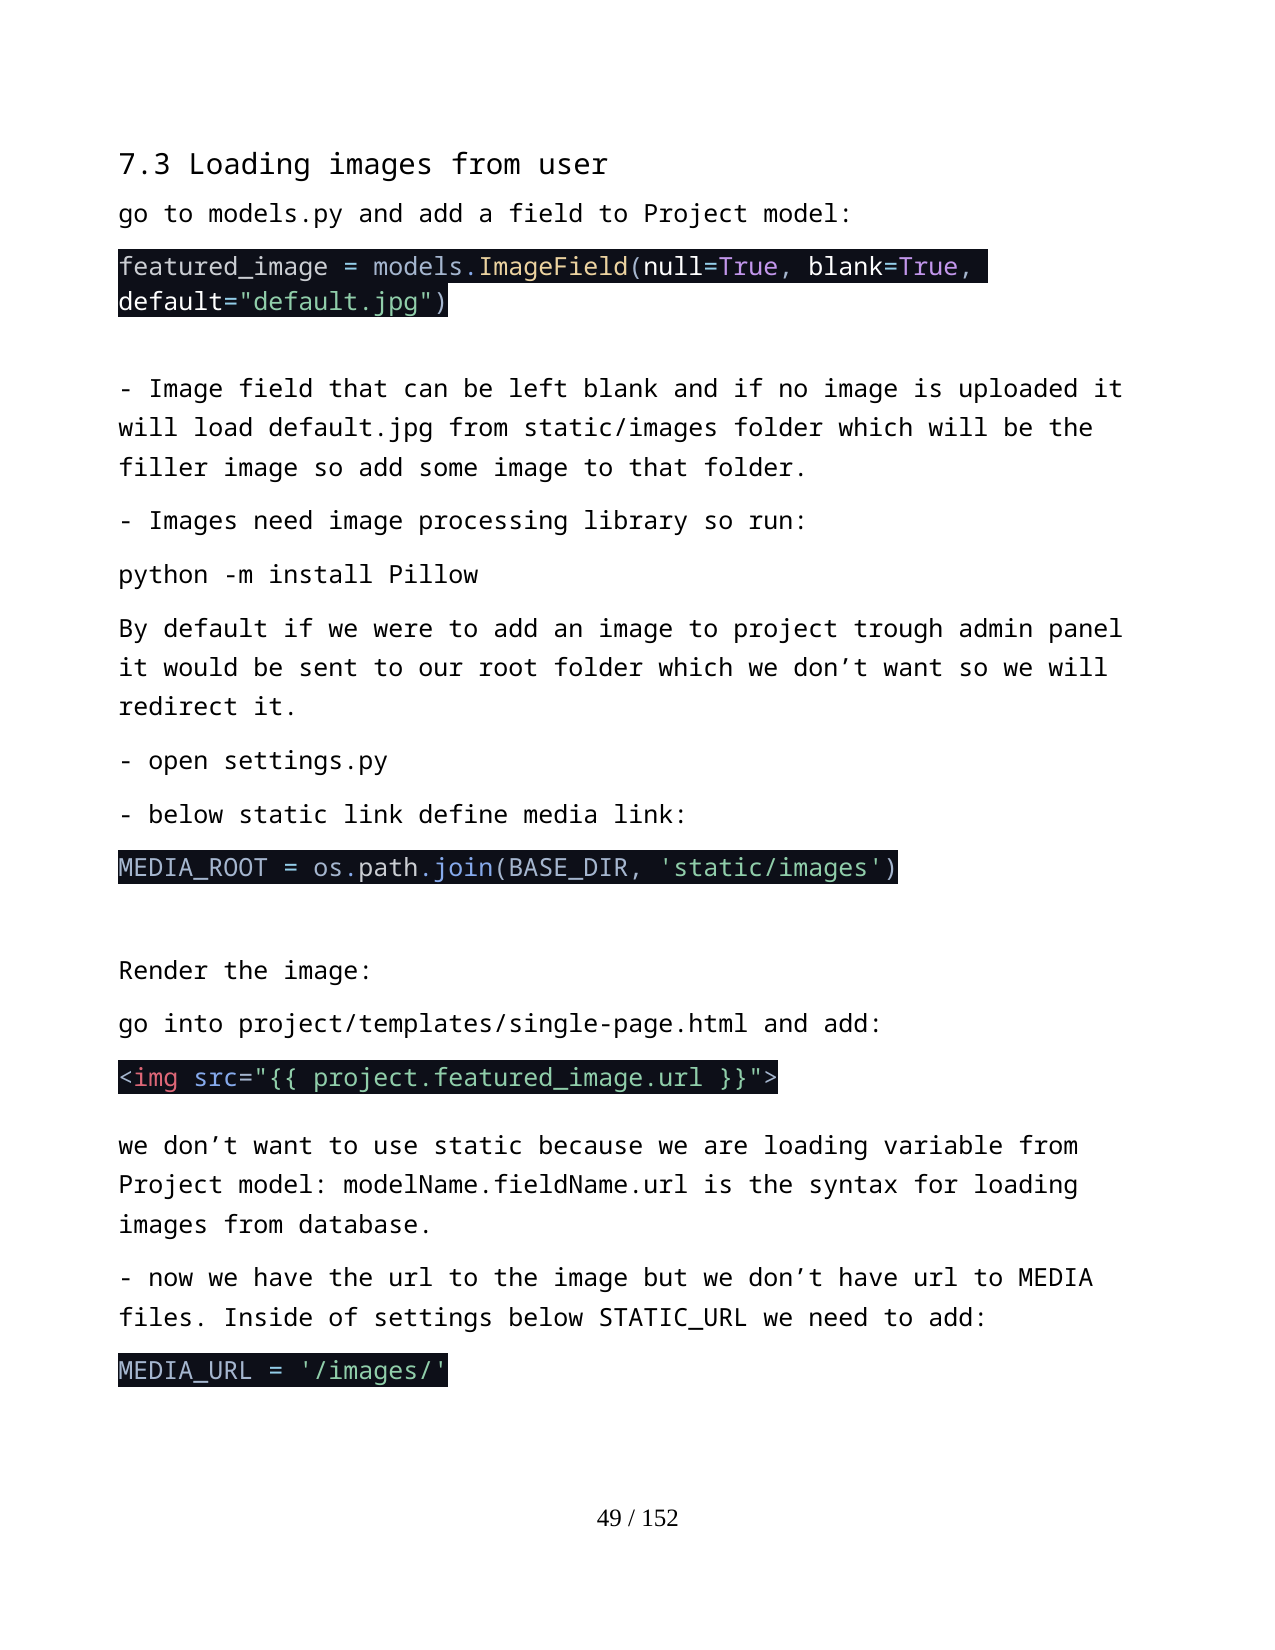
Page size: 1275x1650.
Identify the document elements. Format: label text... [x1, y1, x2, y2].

subtitle 7.3 Loading images from user [118, 143, 1157, 183]
text python -m install Pillow [118, 557, 1157, 591]
text MEDIA_URL = '/images/' [118, 1353, 1157, 1387]
text - Image field that can be left blank and if no image is uploaded it will load default.jpg from static/images folder which will be the filler image so add some image to that folder. [118, 371, 1157, 483]
text <img src="{{ project.featured_image.url }}"> [118, 1060, 1157, 1094]
text Render the image: [118, 952, 1157, 986]
text - Images need image processing library so run: [118, 503, 1157, 537]
text - now we have the url to the image but we don’t have url to MEDIA files. Inside of settings below STATIC_URL we need to add: [118, 1260, 1157, 1333]
text MEDIA_ROOT = os.path.join(BASE_DIR, 'static/images') [118, 850, 1157, 884]
text go to models.py and add a field to Project model: [118, 195, 1157, 229]
text go into project/templates/single-page.html and add: [118, 1006, 1157, 1040]
text featured_image = models.ImageField(null=True, blank=True, default="default.jpg") [118, 249, 1157, 317]
text we don’t want to use static because we are loading variable from Project model: modelName.fieldName.url is the syntax for loading images from database. [118, 1128, 1157, 1240]
text - below static link define media link: [118, 796, 1157, 830]
text By default if we were to add an image to project trough admin panel it would be sent to our root folder which we don’t want so we will redirect it. [118, 611, 1157, 723]
text - open settings.py [118, 743, 1157, 777]
